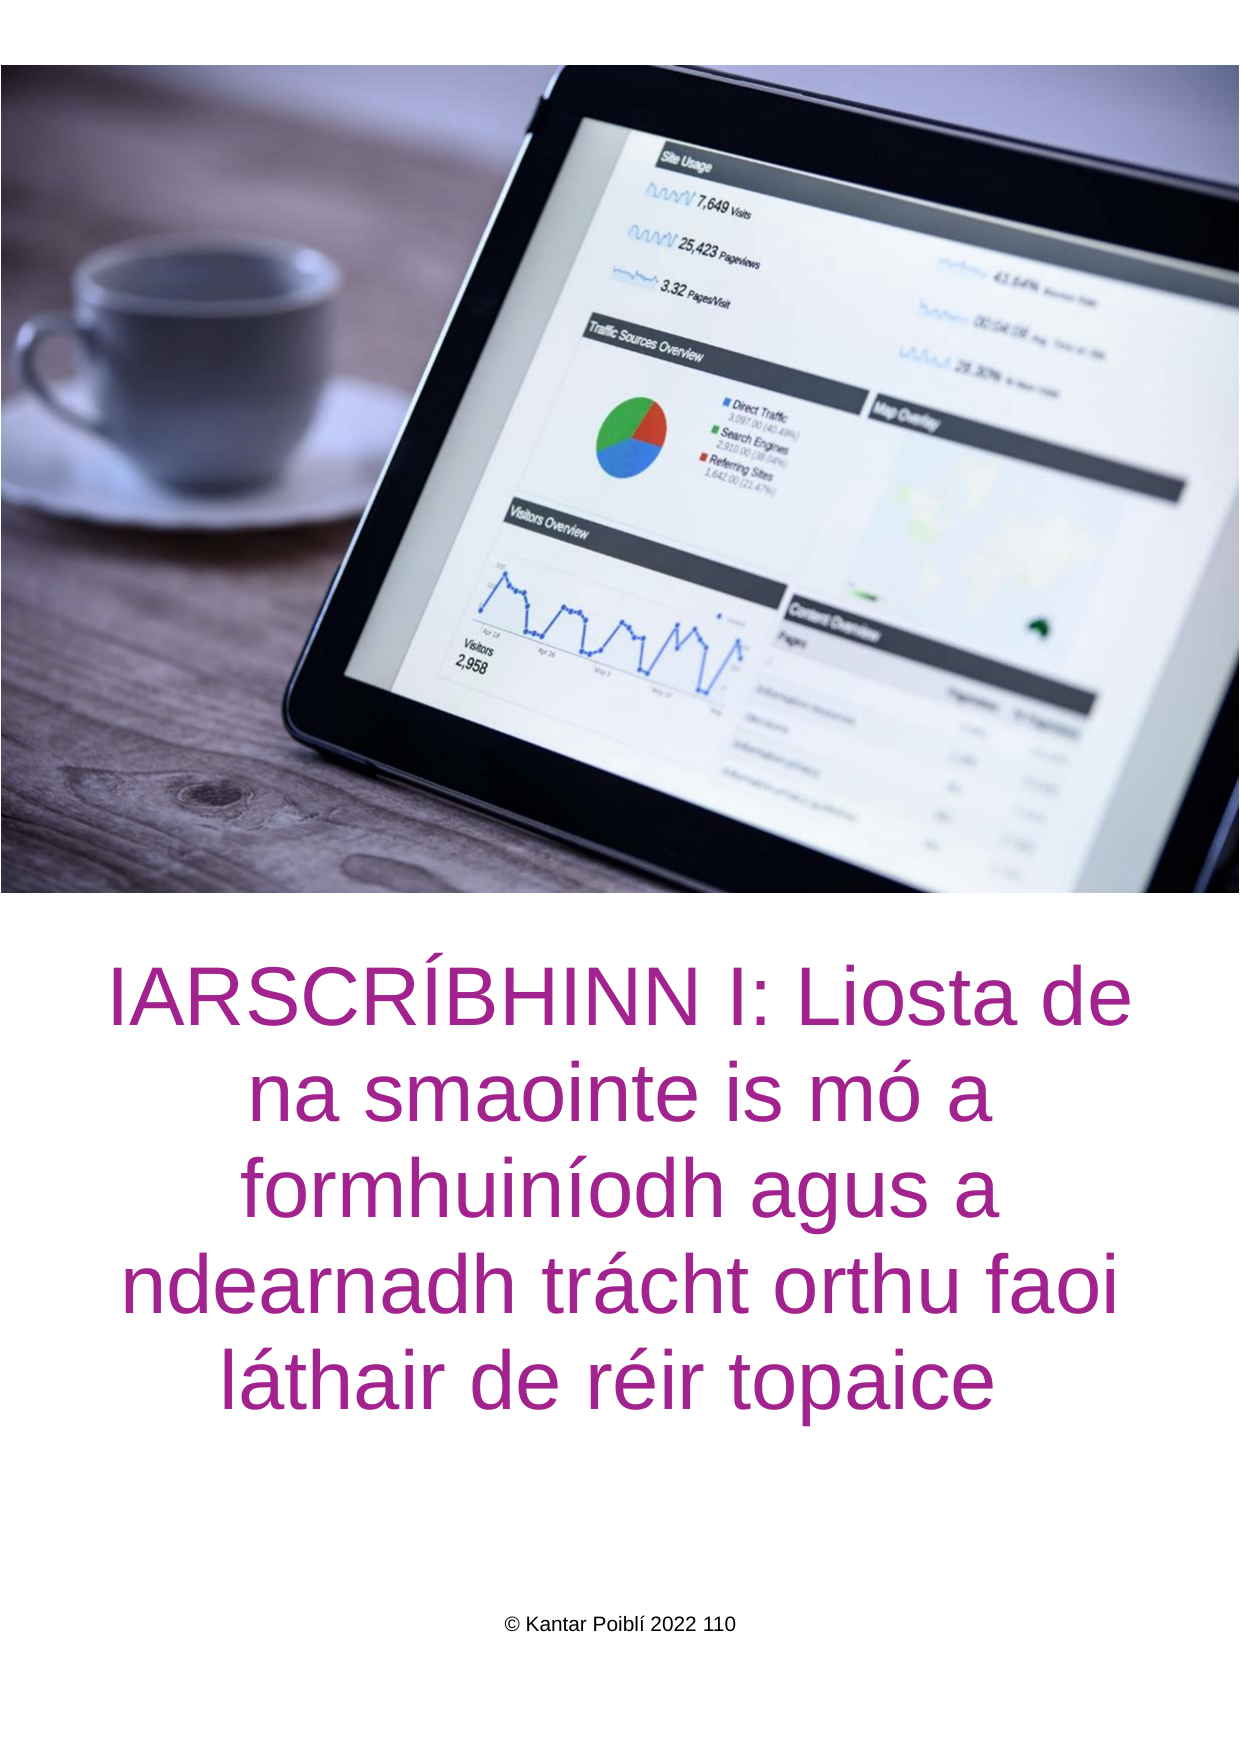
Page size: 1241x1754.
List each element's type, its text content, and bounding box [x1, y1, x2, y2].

subtitle IARSCRÍBHINN I: Liosta de na smaointe is mó a formhuiníodh agus a ndearnadh trácht orthu faoi láthair de réir topaice [88, 948, 1152, 1427]
picture [1, 65, 1239, 893]
